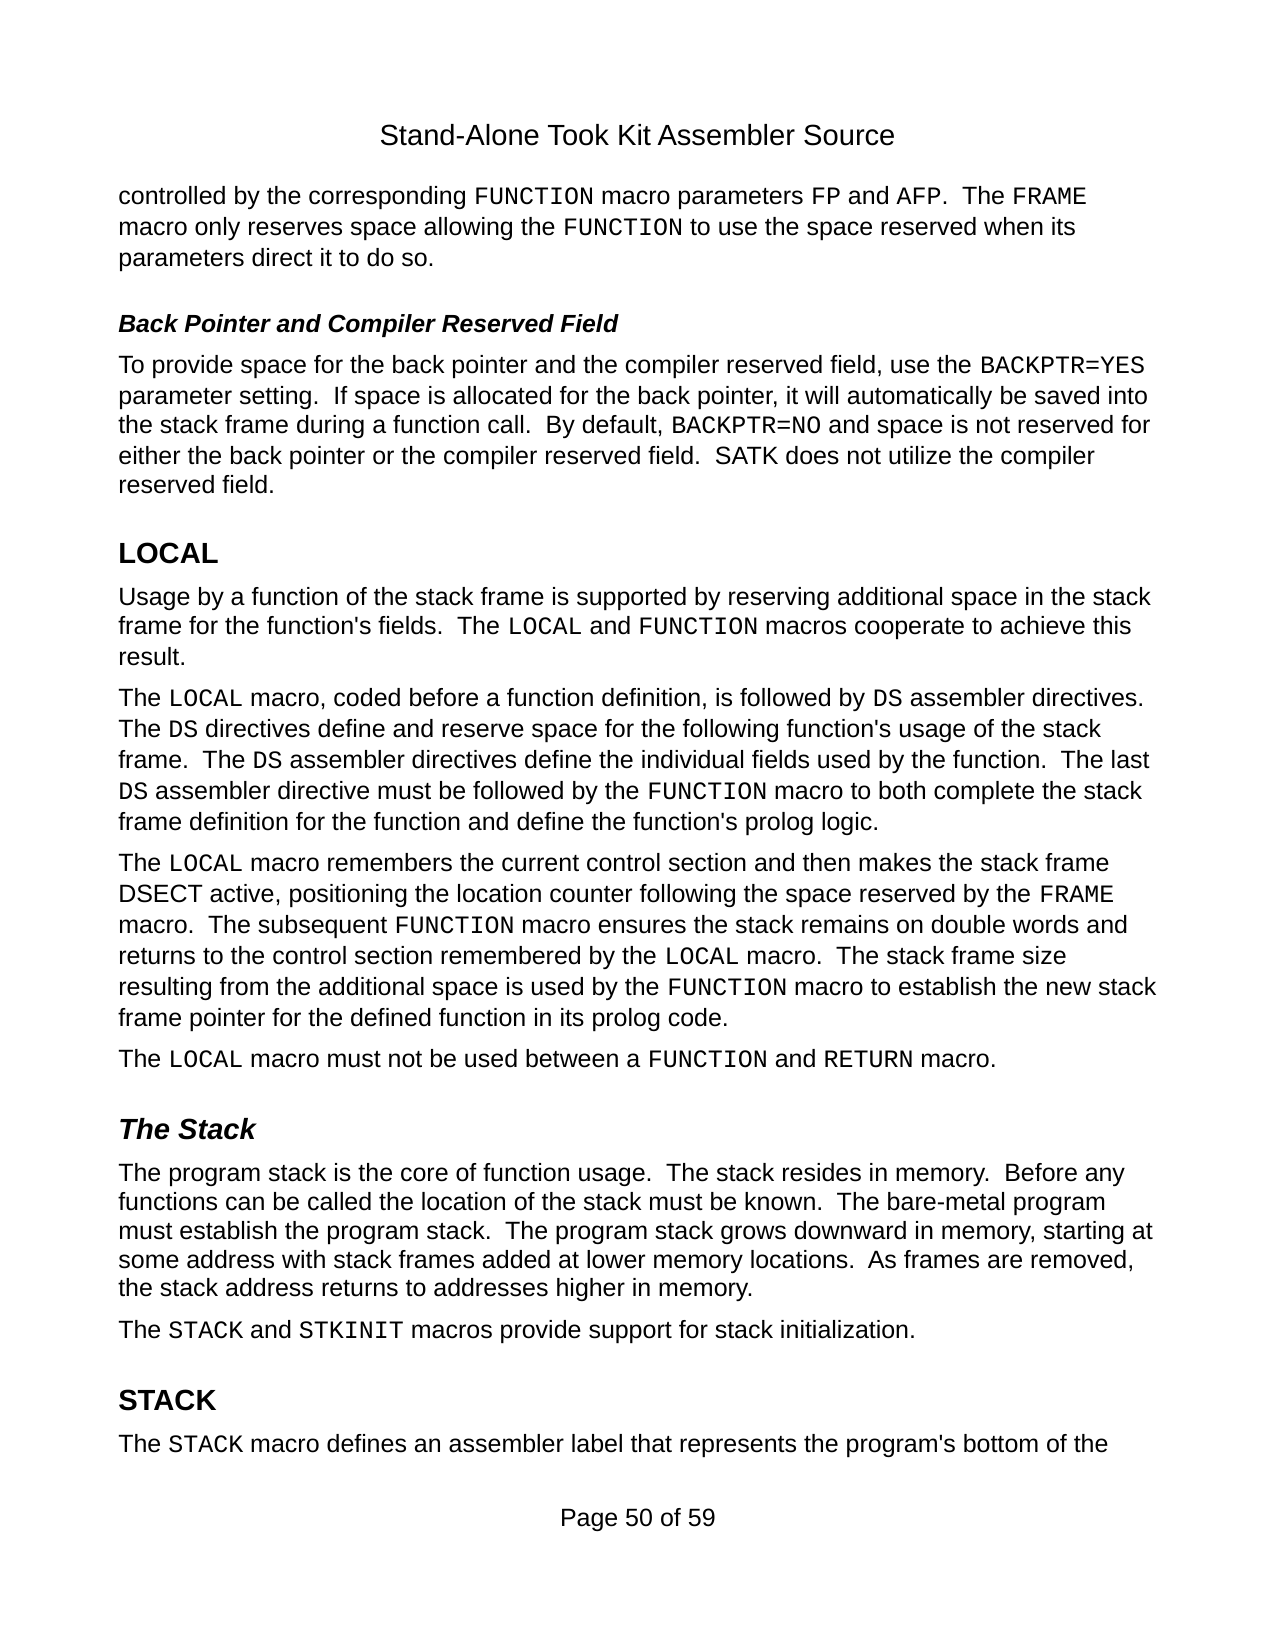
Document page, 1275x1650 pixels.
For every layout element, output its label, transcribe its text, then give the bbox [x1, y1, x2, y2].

subtitle Back Pointer and Compiler Reserved Field [118, 309, 1157, 338]
text The program stack is the core of function usage. The stack resides in memory. Before any functions can be called the location of the stack must be known. The bare-metal program must establish the program stack. The program stack grows downward in memory, starting at some address with stack frames added at lower memory locations. As frames are removed, the stack address returns to addresses higher in memory. [118, 1158, 1157, 1302]
subtitle LOCAL [118, 536, 1157, 569]
text The LOCAL macro remembers the current control section and then makes the stack frame DSECT active, positioning the location counter following the space reserved by the FRAME macro. The subsequent FUNCTION macro ensures the stack remains on double words and returns to the control section remembered by the LOCAL macro. The stack frame size resulting from the additional space is used by the FUNCTION macro to establish the new stack frame pointer for the defined function in its prolog code. [118, 848, 1157, 1031]
text Usage by a function of the stack frame is supported by reserving additional space in the stack frame for the function's fields. The LOCAL and FUNCTION macros cooperate to achieve this result. [118, 582, 1157, 670]
text The LOCAL macro, coded before a function definition, is followed by DS assembler directives. The DS directives define and reserve space for the following function's usage of the stack frame. The DS assembler directives define the individual fields used by the function. The last DS assembler directive must be followed by the FUNCTION macro to both complete the stack frame definition for the function and define the function's prolog logic. [118, 683, 1157, 835]
subtitle STACK [118, 1383, 1157, 1417]
text controlled by the corresponding FUNCTION macro parameters FP and AFP. The FRAME macro only reserves space allowing the FUNCTION to use the space reserved when its parameters direct it to do so. [118, 181, 1157, 272]
text The STACK macro defines an assembler label that represents the program's bottom of the [118, 1429, 1157, 1460]
subtitle The Stack [118, 1112, 1157, 1146]
text The LOCAL macro must not be used between a FUNCTION and RETURN macro. [118, 1044, 1157, 1075]
text To provide space for the back pointer and the compiler reserved field, use the BACKPTR=YES parameter setting. If space is allocated for the back pointer, it will automatically be saved into the stack frame during a function call. By default, BACKPTR=NO and space is not reserved for either the back pointer or the compiler reserved field. SATK does not utilize the compiler reserved field. [118, 350, 1157, 498]
text The STACK and STKINIT macros provide support for stack initialization. [118, 1314, 1157, 1346]
